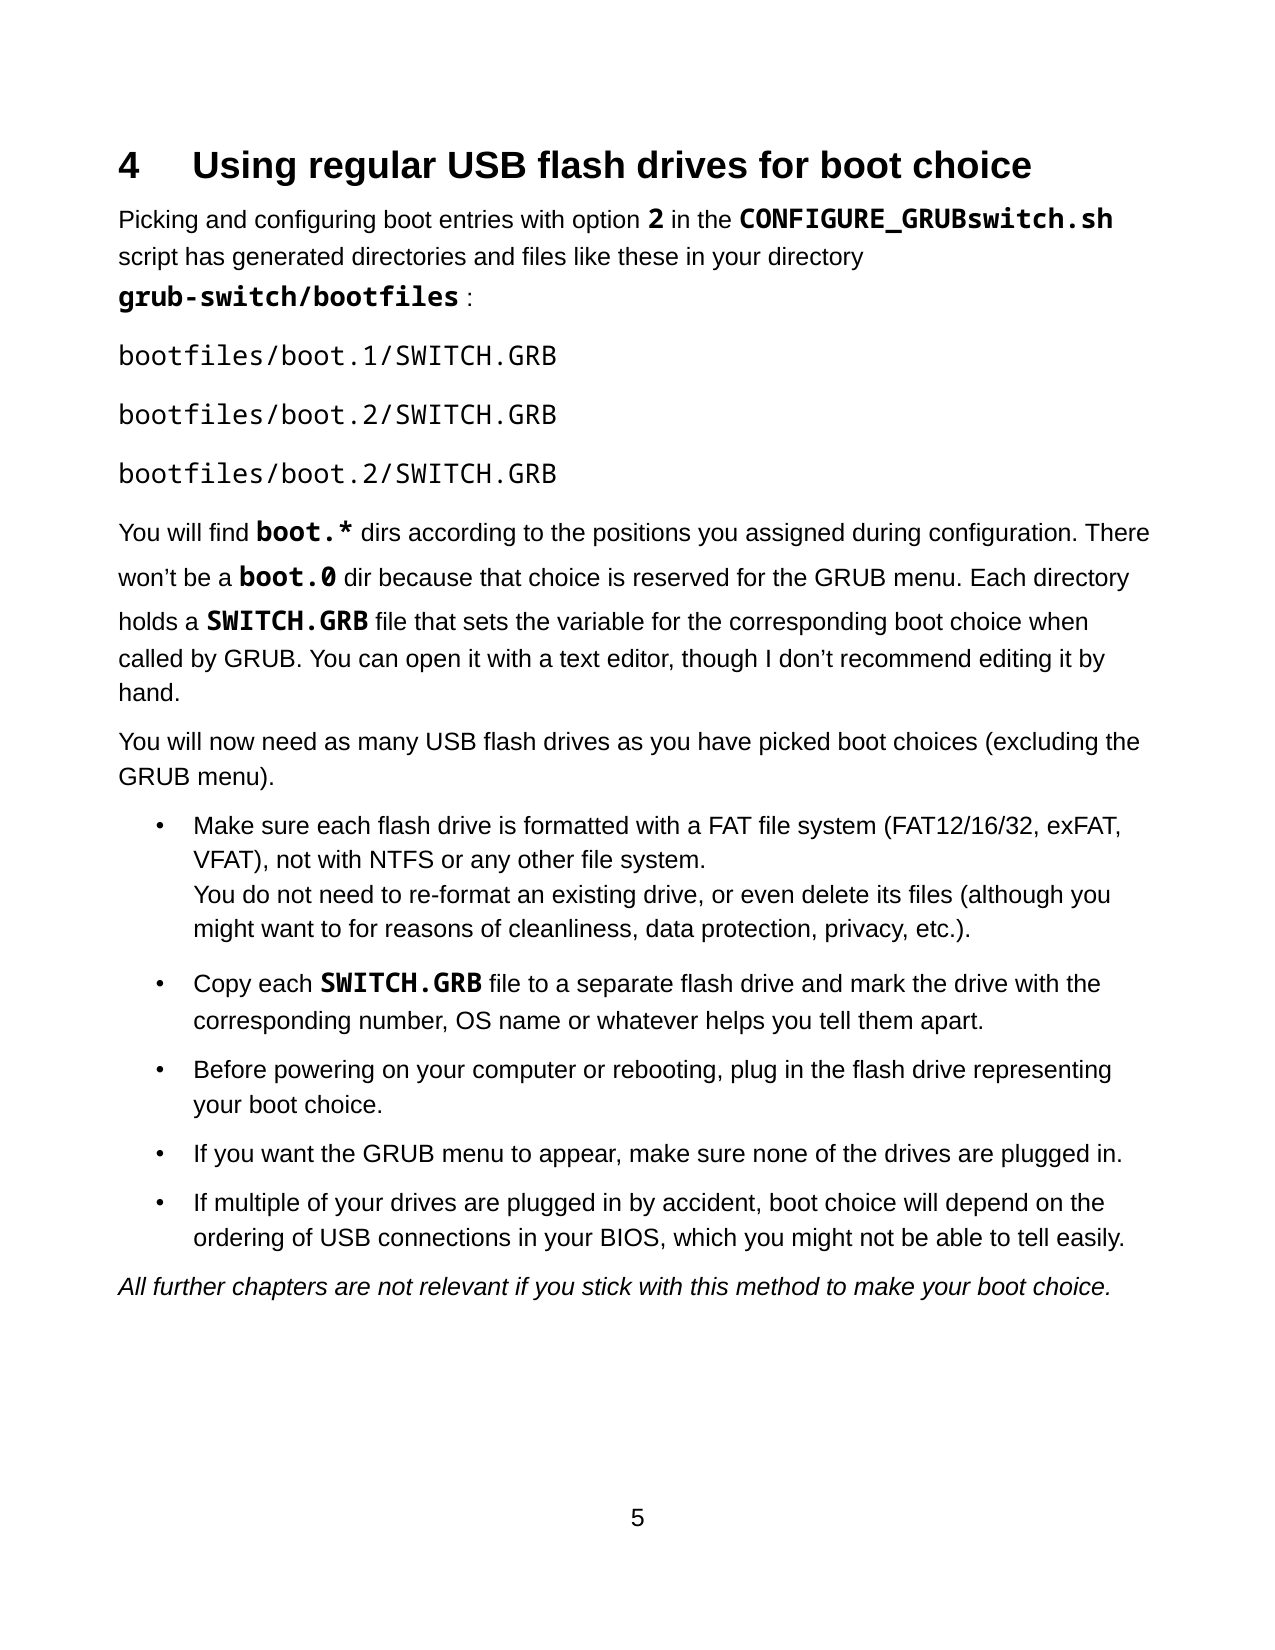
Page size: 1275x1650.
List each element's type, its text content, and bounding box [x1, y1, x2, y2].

list Before powering on your computer or rebooting, plug in the flash drive representing your boot choice. [156, 1055, 1157, 1118]
list If you want the GRUB menu to appear, make sure none of the drives are plugged in. [156, 1139, 1157, 1168]
text You will now need as many USB flash drives as you have picked boot choices (excluding the GRUB menu). [118, 727, 1157, 791]
subtitle Using regular USB flash drives for boot choice [118, 143, 1157, 187]
text All further chapters are not relevant if you stick with this method to make your boot choice. [118, 1272, 1157, 1300]
text Picking and configuring boot entries with option 2 in the CONFIGURE_GRUBswitch.sh script has generated directories and files like these in your directory grub-switch/bootfiles : [118, 199, 1157, 315]
text bootfiles/boot.2/SWITCH.GRB [118, 395, 1157, 432]
text bootfiles/boot.1/SWITCH.GRB [118, 337, 1157, 373]
text bootfiles/boot.2/SWITCH.GRB [118, 454, 1157, 491]
list If multiple of your drives are plugged in by accident, boot choice will depend on the ordering of USB connections in your BIOS, which you might not be able to tell easily. [156, 1188, 1157, 1251]
list Make sure each flash drive is formatted with a FAT file system (FAT12/16/32, exFAT, VFAT), not with NTFS or any other file system. You do not need to re-format an existing drive, or even delete its files (although you might want to for reasons of cleanliness, data protection, privacy, etc.). [156, 811, 1157, 943]
list Copy each SWITCH.GRB file to a separate flash drive and mark the drive with the corresponding number, OS name or whatever helps you tell them apart. [156, 963, 1157, 1035]
text You will find boot.* dirs according to the positions you assigned during configuration. There won’t be a boot.0 dir because that choice is reserved for the GRUB menu. Each directory holds a SWITCH.GRB file that sets the variable for the corresponding boot choice when called by GRUB. You can open it with a text editor, though I don’t recommend editing it by hand. [118, 513, 1157, 707]
